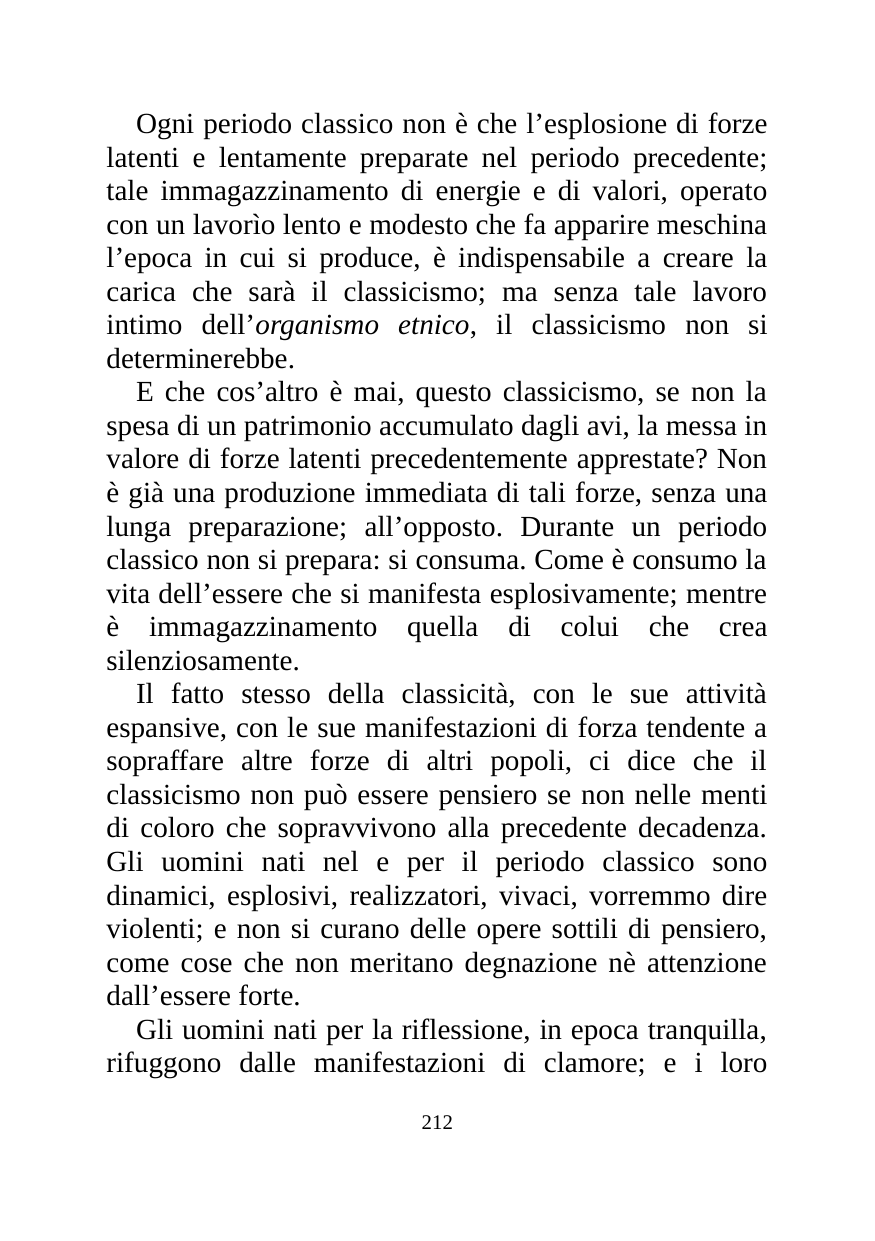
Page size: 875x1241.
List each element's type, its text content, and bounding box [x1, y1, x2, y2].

text E che cos’altro è mai, questo classicismo, se non la spesa di un patrimonio accumulato dagli avi, la messa in valore di forze latenti precedentemente apprestate? Non è già una produzione immediata di tali forze, senza una lunga preparazione; all’opposto. Durante un periodo classico non si prepara: si consuma. Come è consumo la vita dell’essere che si manifesta esplosivamente; mentre è immagazzinamento quella di colui che crea silenziosamente. [106, 374, 768, 676]
text Gli uomini nati per la riflessione, in epoca tranquilla, rifuggono dalle manifestazioni di clamore; e i loro [106, 1012, 768, 1079]
text Il fatto stesso della classicità, con le sue attività espansive, con le sue manifestazioni di forza tendente a sopraffare altre forze di altri popoli, ci dice che il classicismo non può essere pensiero se non nelle menti di coloro che sopravvivono alla precedente decadenza. Gli uomini nati nel e per il periodo classico sono dinamici, esplosivi, realizzatori, vivaci, vorremmo dire violenti; e non si curano delle opere sottili di pensiero, come cose che non meritano degnazione nè attenzione dall’essere forte. [106, 676, 768, 1012]
text Ogni periodo classico non è che l’esplosione di forze latenti e lentamente preparate nel periodo precedente; tale immagazzinamento di energie e di valori, operato con un lavorìo lento e modesto che fa apparire meschina l’epoca in cui si produce, è indispensabile a creare la carica che sarà il classicismo; ma senza tale lavoro intimo dell’organismo etnico, il classicismo non si determinerebbe. [106, 106, 768, 374]
